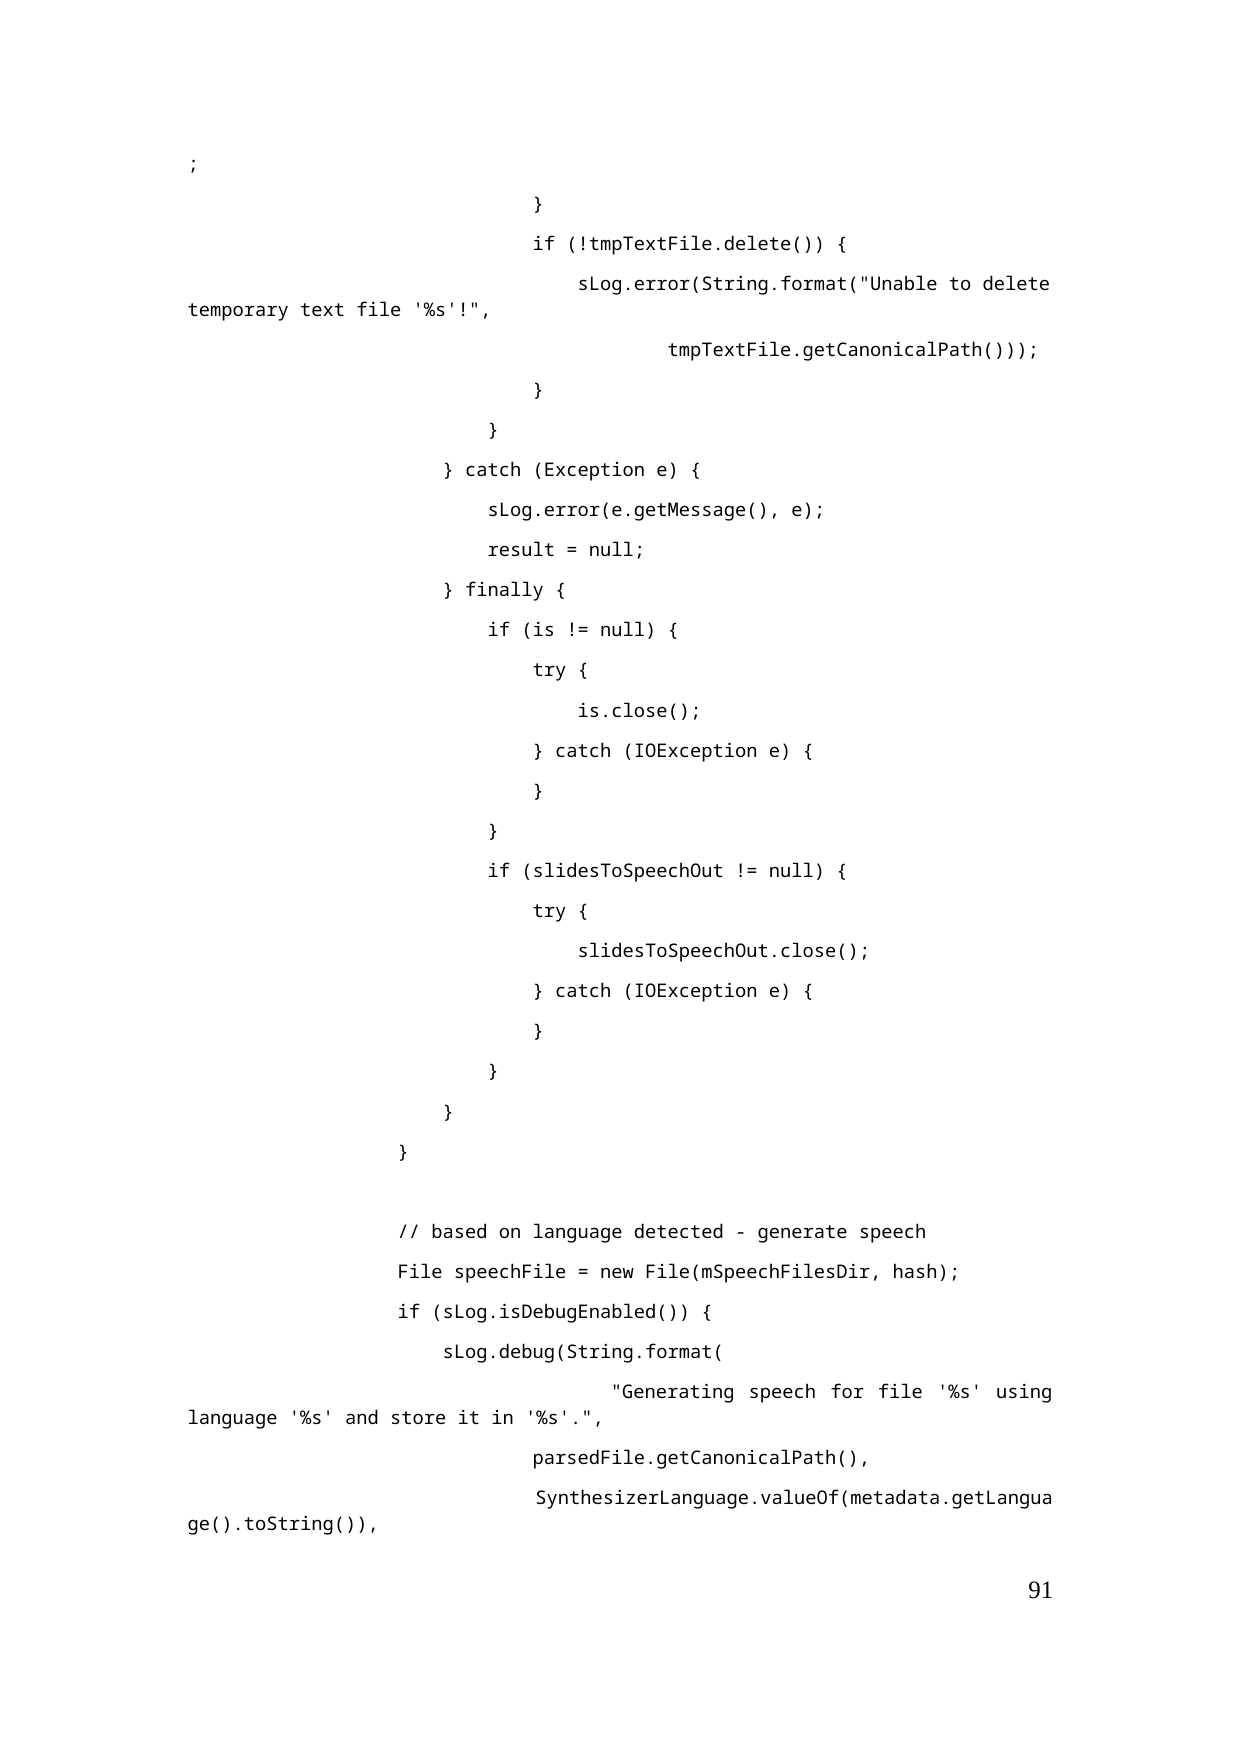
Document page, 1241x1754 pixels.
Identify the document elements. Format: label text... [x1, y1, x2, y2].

text "Generating speech for file '%s' using language '%s' and store it in '%s'.", [187, 1379, 1053, 1430]
text if (is != null) { [187, 617, 1053, 642]
text } catch (Exception e) { [187, 456, 1053, 482]
text sLog.error(String.format("Unable to delete temporary text file '%s'!", [187, 270, 1053, 321]
text is.close(); [187, 697, 1053, 722]
text try { [187, 897, 1053, 923]
text } catch (IOException e) { [187, 978, 1053, 1003]
text tmpTextFile.getCanonicalPath())); [187, 336, 1053, 361]
text } [187, 1098, 1053, 1123]
text if (!tmpTextFile.delete()) { [187, 230, 1053, 256]
text } [187, 777, 1053, 803]
text } [187, 190, 1053, 216]
text parsedFile.getCanonicalPath(), [187, 1444, 1053, 1470]
text slidesToSpeechOut.close(); [187, 937, 1053, 963]
text ; [187, 150, 1053, 176]
text } [187, 376, 1053, 402]
text } [187, 416, 1053, 442]
text if (slidesToSpeechOut != null) { [187, 857, 1053, 883]
text } [187, 1058, 1053, 1083]
text if (sLog.isDebugEnabled()) { [187, 1298, 1053, 1324]
text } [187, 817, 1053, 843]
text sLog.error(e.getMessage(), e); [187, 496, 1053, 522]
text // based on language detected - generate speech [187, 1218, 1053, 1244]
text SynthesizerLanguage.valueOf(metadata.getLanguage().toString()), [187, 1484, 1053, 1535]
text File speechFile = new File(mSpeechFilesDir, hash); [187, 1258, 1053, 1284]
text result = null; [187, 536, 1053, 562]
text sLog.debug(String.format( [187, 1338, 1053, 1364]
text } finally { [187, 577, 1053, 602]
text } [187, 1018, 1053, 1043]
text try { [187, 657, 1053, 682]
text } catch (IOException e) { [187, 737, 1053, 762]
text } [187, 1138, 1053, 1163]
